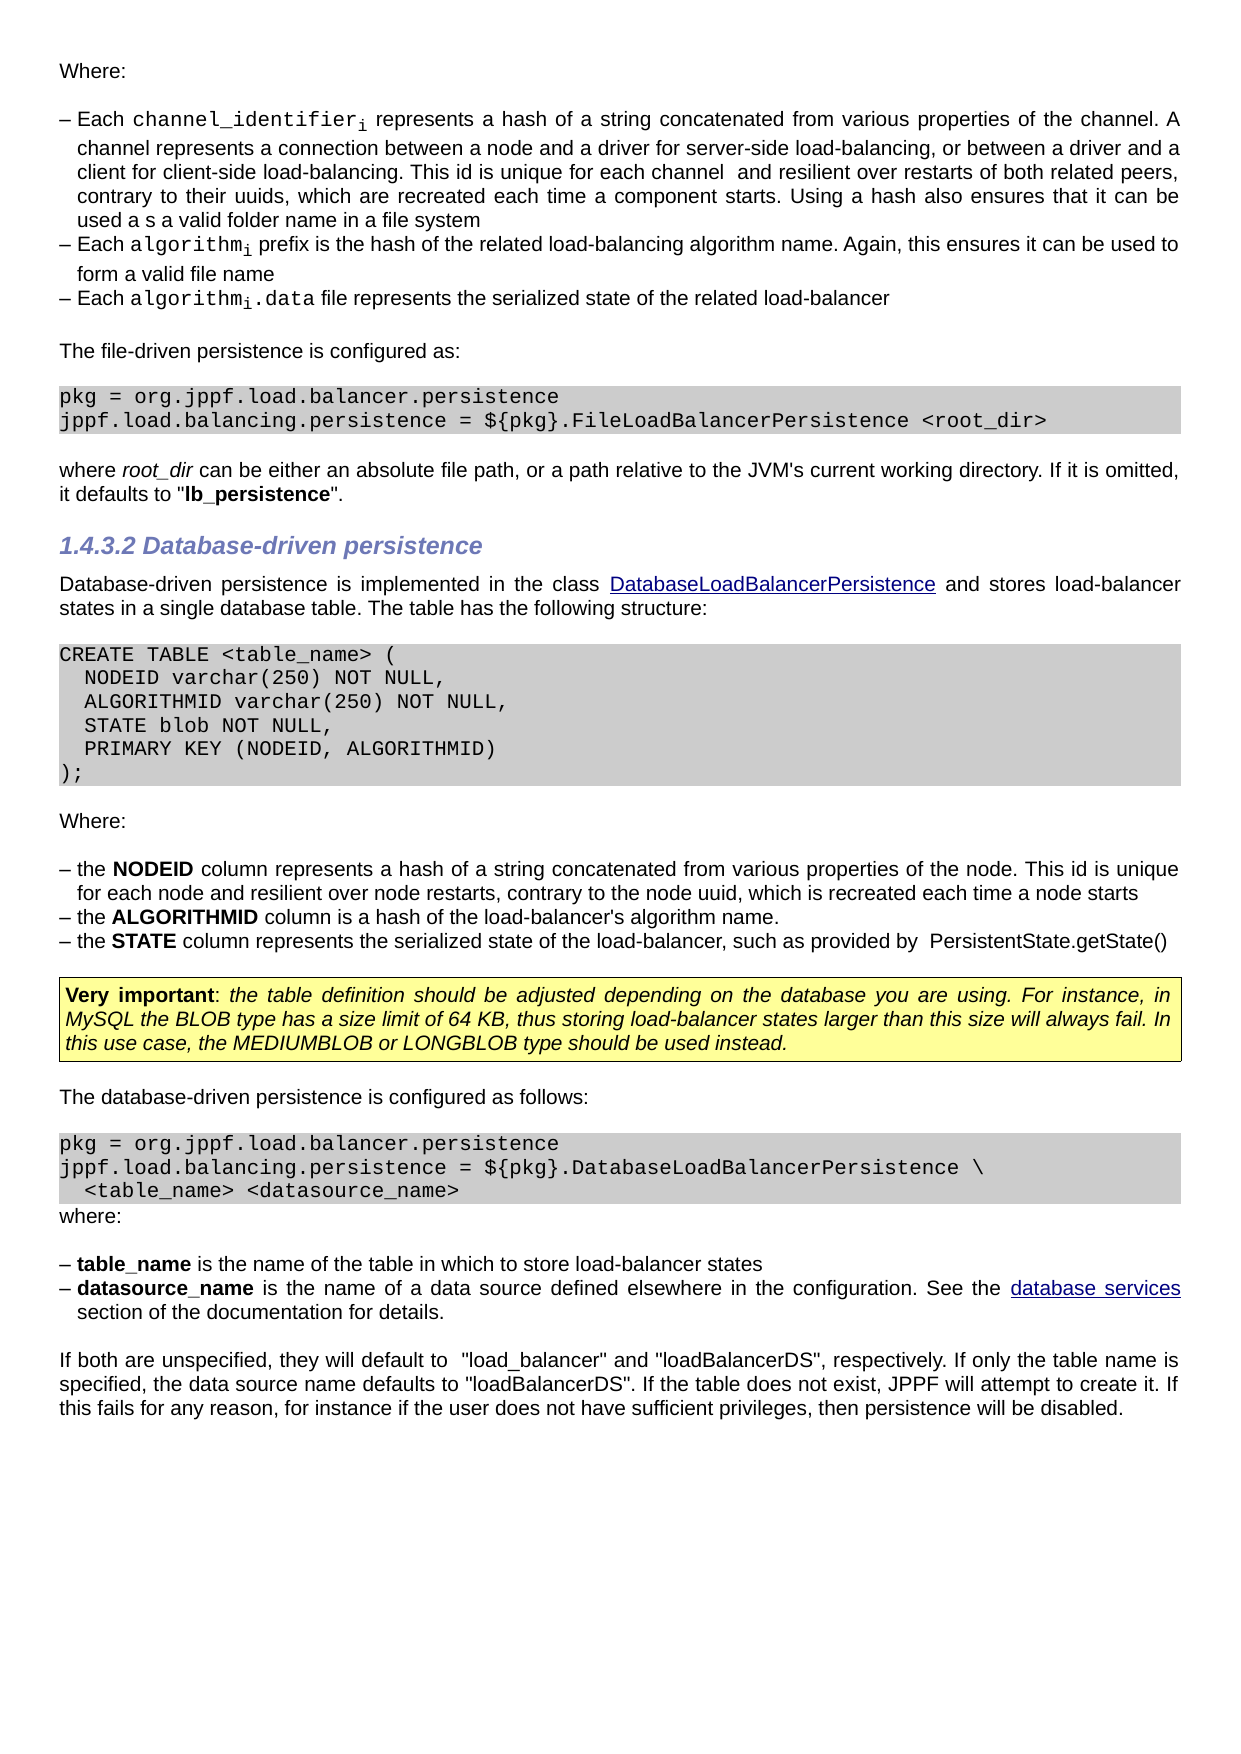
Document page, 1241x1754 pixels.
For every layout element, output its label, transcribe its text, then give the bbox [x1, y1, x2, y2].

text Database-driven persistence is implemented in the class DatabaseLoadBalancerPersistence and stores load-balancer states in a single database table. The table has the following structure: [59, 572, 1181, 620]
text pkg = org.jppf.load.balancer.persistence [59, 386, 1181, 410]
text Very important: the table definition should be adjusted depending on the database you are using. For instance, in MySQL the BLOB type has a size limit of 64 KB, thus storing load-balancer states larger than this size will always fail. In this use case, the MEDIUMBLOB or LONGBLOB type should be used instead. [60, 978, 1181, 1061]
text ); [59, 762, 1181, 786]
list Each channel_identifieri represents a hash of a string concatenated from various properties of the channel. A channel represents a connection between a node and a driver for server-side load-balancing, or between a driver and a client for client-side load-balancing. This id is unique for each channel and resilient over restarts of both related peers, contrary to their uuids, which are recreated each time a component starts. Using a hash also ensures that it can be used a s a valid folder name in a file system [59, 107, 1181, 232]
text Where: [59, 59, 1181, 83]
text jppf.load.balancing.persistence = ${pkg}.FileLoadBalancerPersistence <root_dir> [59, 410, 1181, 434]
list the NODEID column represents a hash of a string concatenated from various properties of the node. This id is unique for each node and resilient over node restarts, contrary to the node uuid, which is recreated each time a node starts [59, 857, 1181, 905]
list the ALGORITHMID column is a hash of the load-balancer's algorithm name. [59, 905, 1181, 929]
list Each algorithmi.data file represents the serialized state of the related load-balancer [59, 285, 1181, 314]
text <table_name> <datasource_name> [59, 1180, 1181, 1204]
text The database-driven persistence is configured as follows: [59, 1085, 1181, 1109]
text jppf.load.balancing.persistence = ${pkg}.DatabaseLoadBalancerPersistence \ [59, 1157, 1181, 1180]
subtitle Database-driven persistence [59, 531, 1181, 559]
text NODEID varchar(250) NOT NULL, [59, 667, 1181, 691]
list Each algorithmi prefix is the hash of the related load-balancing algorithm name. Again, this ensures it can be used to form a valid file name [59, 232, 1181, 285]
list the STATE column represents the serialized state of the load-balancer, such as provided by PersistentState.getState() [59, 929, 1181, 953]
text Where: [59, 809, 1181, 833]
list datasource_name is the name of a data source defined elsewhere in the configuration. See the database services section of the documentation for details. [59, 1276, 1181, 1324]
text If both are unspecified, they will default to "load_balancer" and "loadBalancerDS", respectively. If only the table name is specified, the data source name defaults to "loadBalancerDS". If the table does not exist, JPPF will attempt to create it. If this fails for any reason, for instance if the user does not have sufficient privileges, then persistence will be disabled. [59, 1348, 1181, 1420]
list table_name is the name of the table in which to store load-balancer states [59, 1252, 1181, 1276]
text STATE blob NOT NULL, [59, 715, 1181, 738]
text pkg = org.jppf.load.balancer.persistence [59, 1133, 1181, 1157]
text CREATE TABLE <table_name> ( [59, 644, 1181, 667]
text The file-driven persistence is configured as: [59, 338, 1181, 362]
text where root_dir can be either an absolute file path, or a path relative to the JVM's current working directory. If it is omitted, it defaults to "lb_persistence". [59, 458, 1181, 506]
text where: [59, 1204, 1181, 1228]
text ALGORITHMID varchar(250) NOT NULL, [59, 691, 1181, 715]
text PRIMARY KEY (NODEID, ALGORITHMID) [59, 738, 1181, 762]
